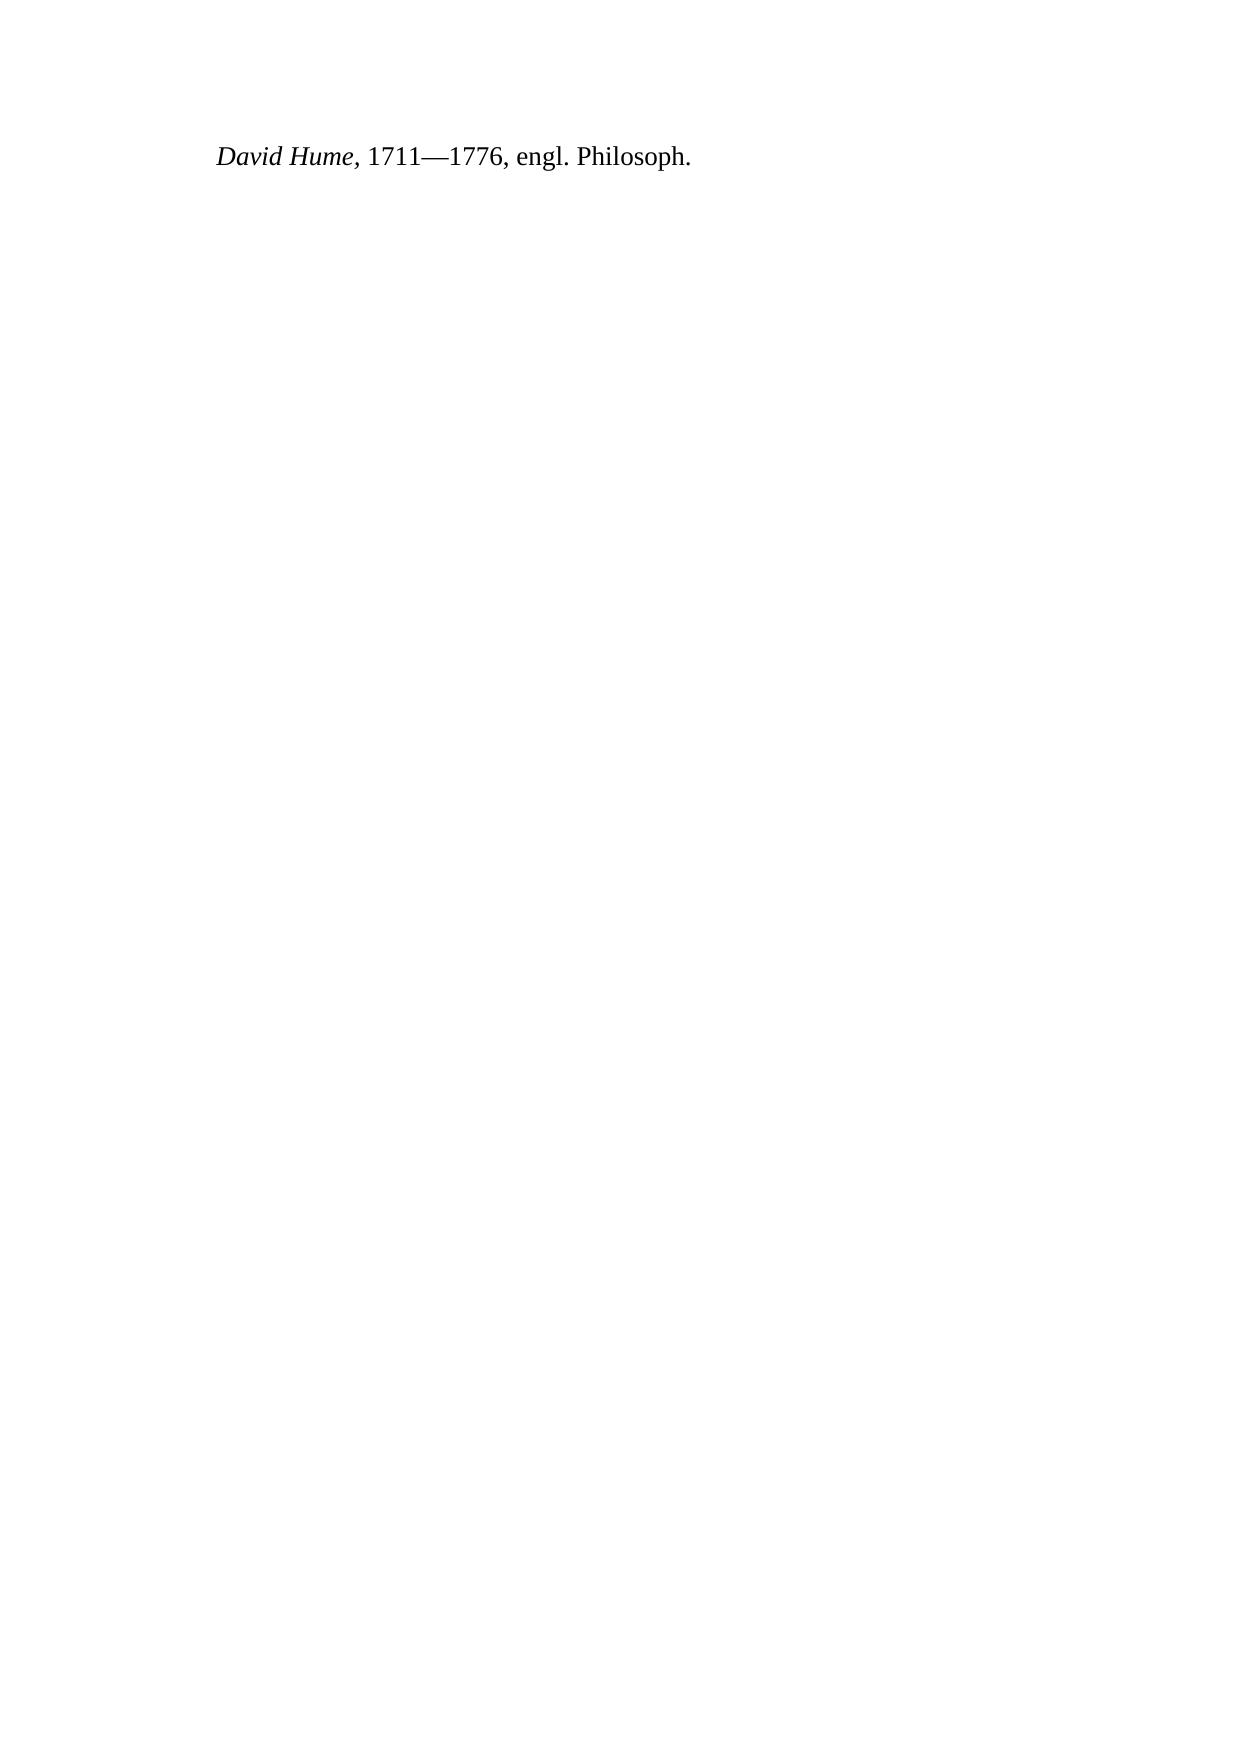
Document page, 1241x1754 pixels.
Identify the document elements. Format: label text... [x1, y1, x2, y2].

text David Hume, 1711—1776, engl. Philosoph. [154, 142, 1081, 171]
